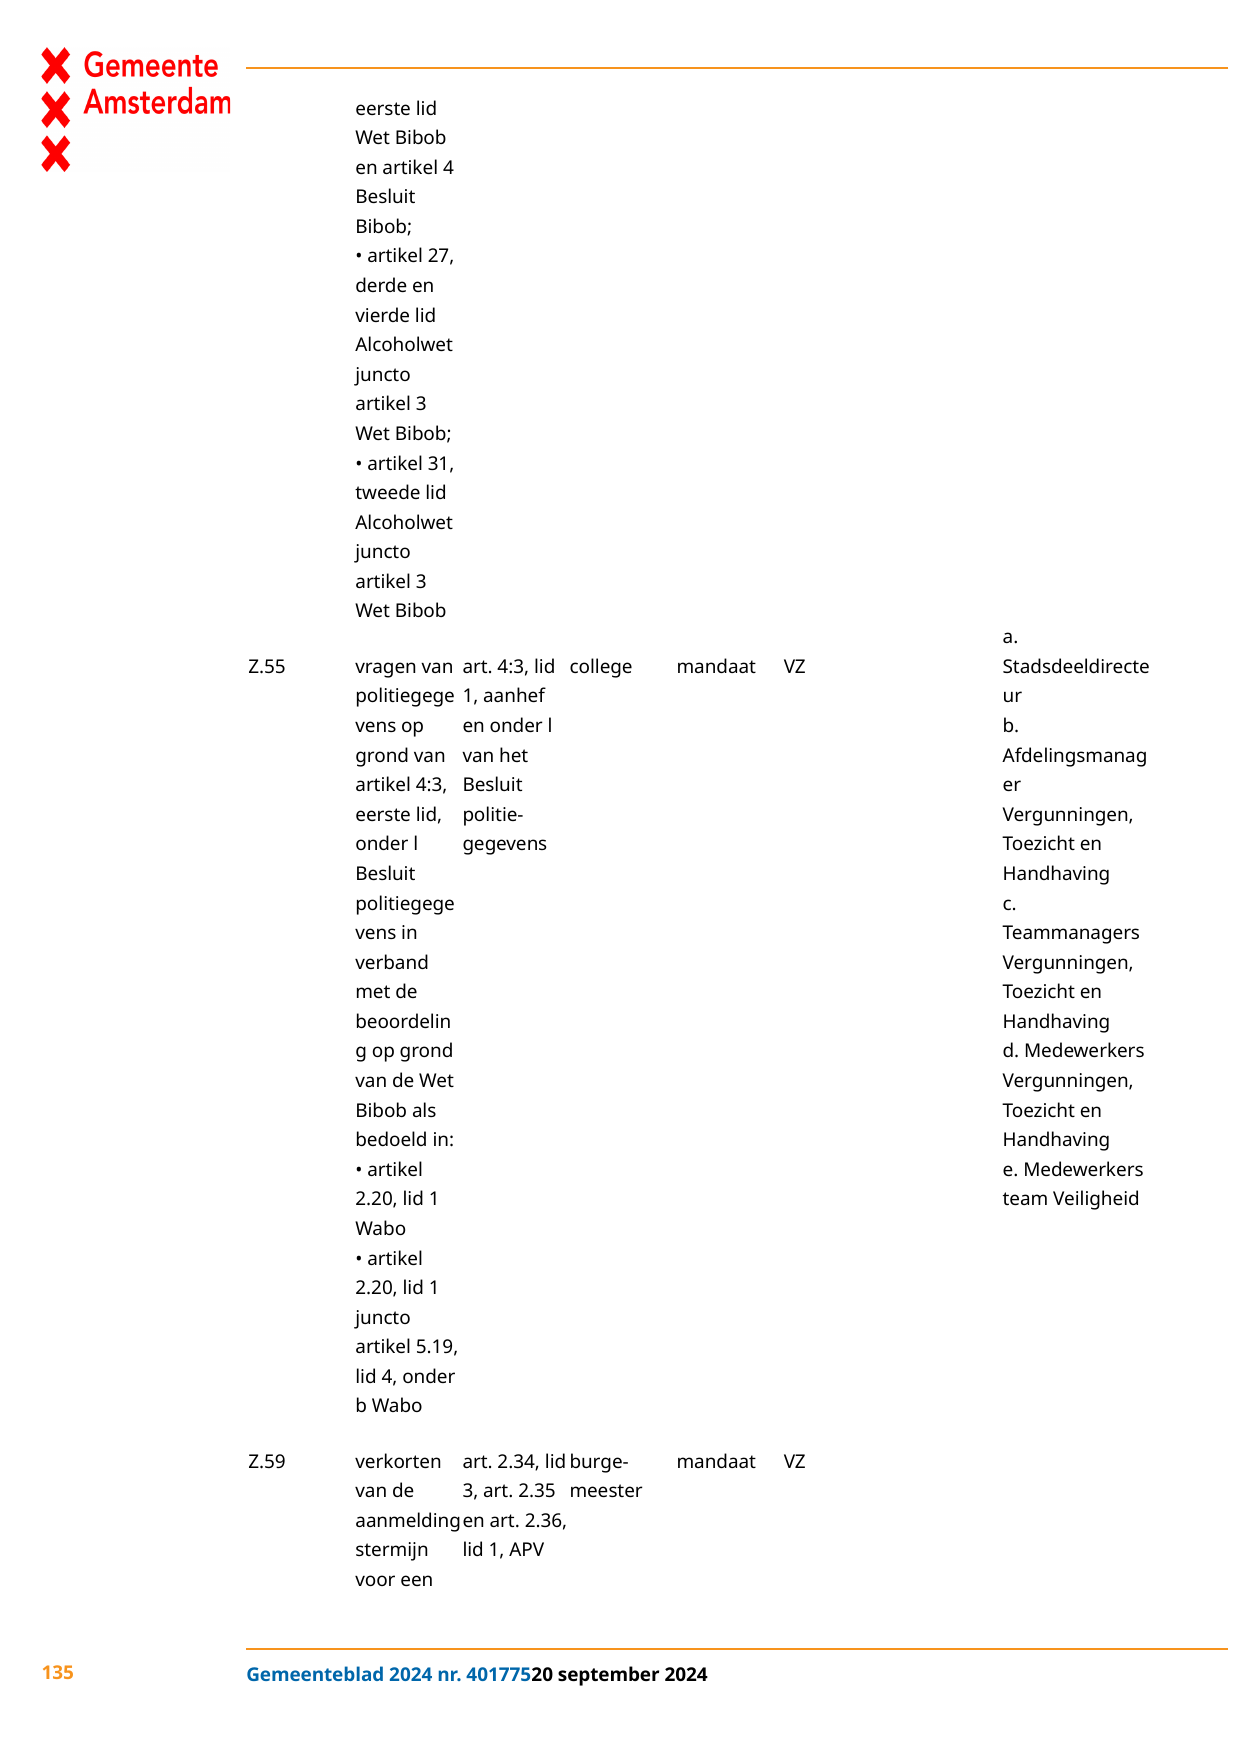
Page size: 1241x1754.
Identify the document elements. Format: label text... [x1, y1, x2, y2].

table_cell Z.55 [248, 624, 355, 1418]
table_cell [676, 95, 783, 623]
table_cell a. Stadsdeeldirecteur b. Afdelingsmanager Vergunningen, Toezicht en Handhaving c. Teammanagers Vergunningen, Toezicht en Handhaving d. Medewerkers Vergunningen, Toezicht en Handhaving e. Medewerkers team Veiligheid [1003, 624, 1152, 1418]
table_cell VZ [784, 624, 891, 1418]
table_cell [1003, 95, 1152, 623]
table_cell vragen van politiegegevens op grond van artikel 4:3, eerste lid, onder l Besluit politiegegevens in verband met de beoordeling op grond van de Wet Bibob als bedoeld in: • artikel 2.20, lid 1 Wabo • artikel 2.20, lid 1 juncto artikel 5.19, lid 4, onder b Wabo [355, 624, 462, 1418]
table_cell [1003, 1418, 1152, 1592]
table_cell burge-meester [569, 1418, 676, 1592]
table_cell college [569, 624, 676, 1418]
table_cell eerste lid Wet Bibob en artikel 4 Besluit Bibob; • artikel 27, derde en vierde lid Alcoholwet juncto artikel 3 Wet Bibob; • artikel 31, tweede lid Alcoholwet juncto artikel 3 Wet Bibob [355, 95, 462, 623]
table_cell Z.59 [248, 1418, 355, 1592]
table_cell verkorten van de aanmeldingstermijn voor een [355, 1418, 462, 1592]
table_cell mandaat [676, 1418, 783, 1592]
table_cell VZ [784, 1418, 891, 1592]
table_cell [248, 95, 355, 623]
table_cell [569, 95, 676, 623]
table_cell [784, 95, 891, 623]
table_cell [891, 624, 1002, 1418]
table_cell mandaat [676, 624, 783, 1418]
table_cell [462, 95, 569, 623]
table_cell [891, 95, 1002, 623]
table_cell [891, 1418, 1002, 1592]
picture [41, 47, 231, 172]
table_cell art. 4:3, lid 1, aanhef en onder l van het Besluit politie-gegevens [462, 624, 569, 1418]
table_cell art. 2.34, lid 3, art. 2.35 en art. 2.36, lid 1, APV [462, 1418, 569, 1592]
